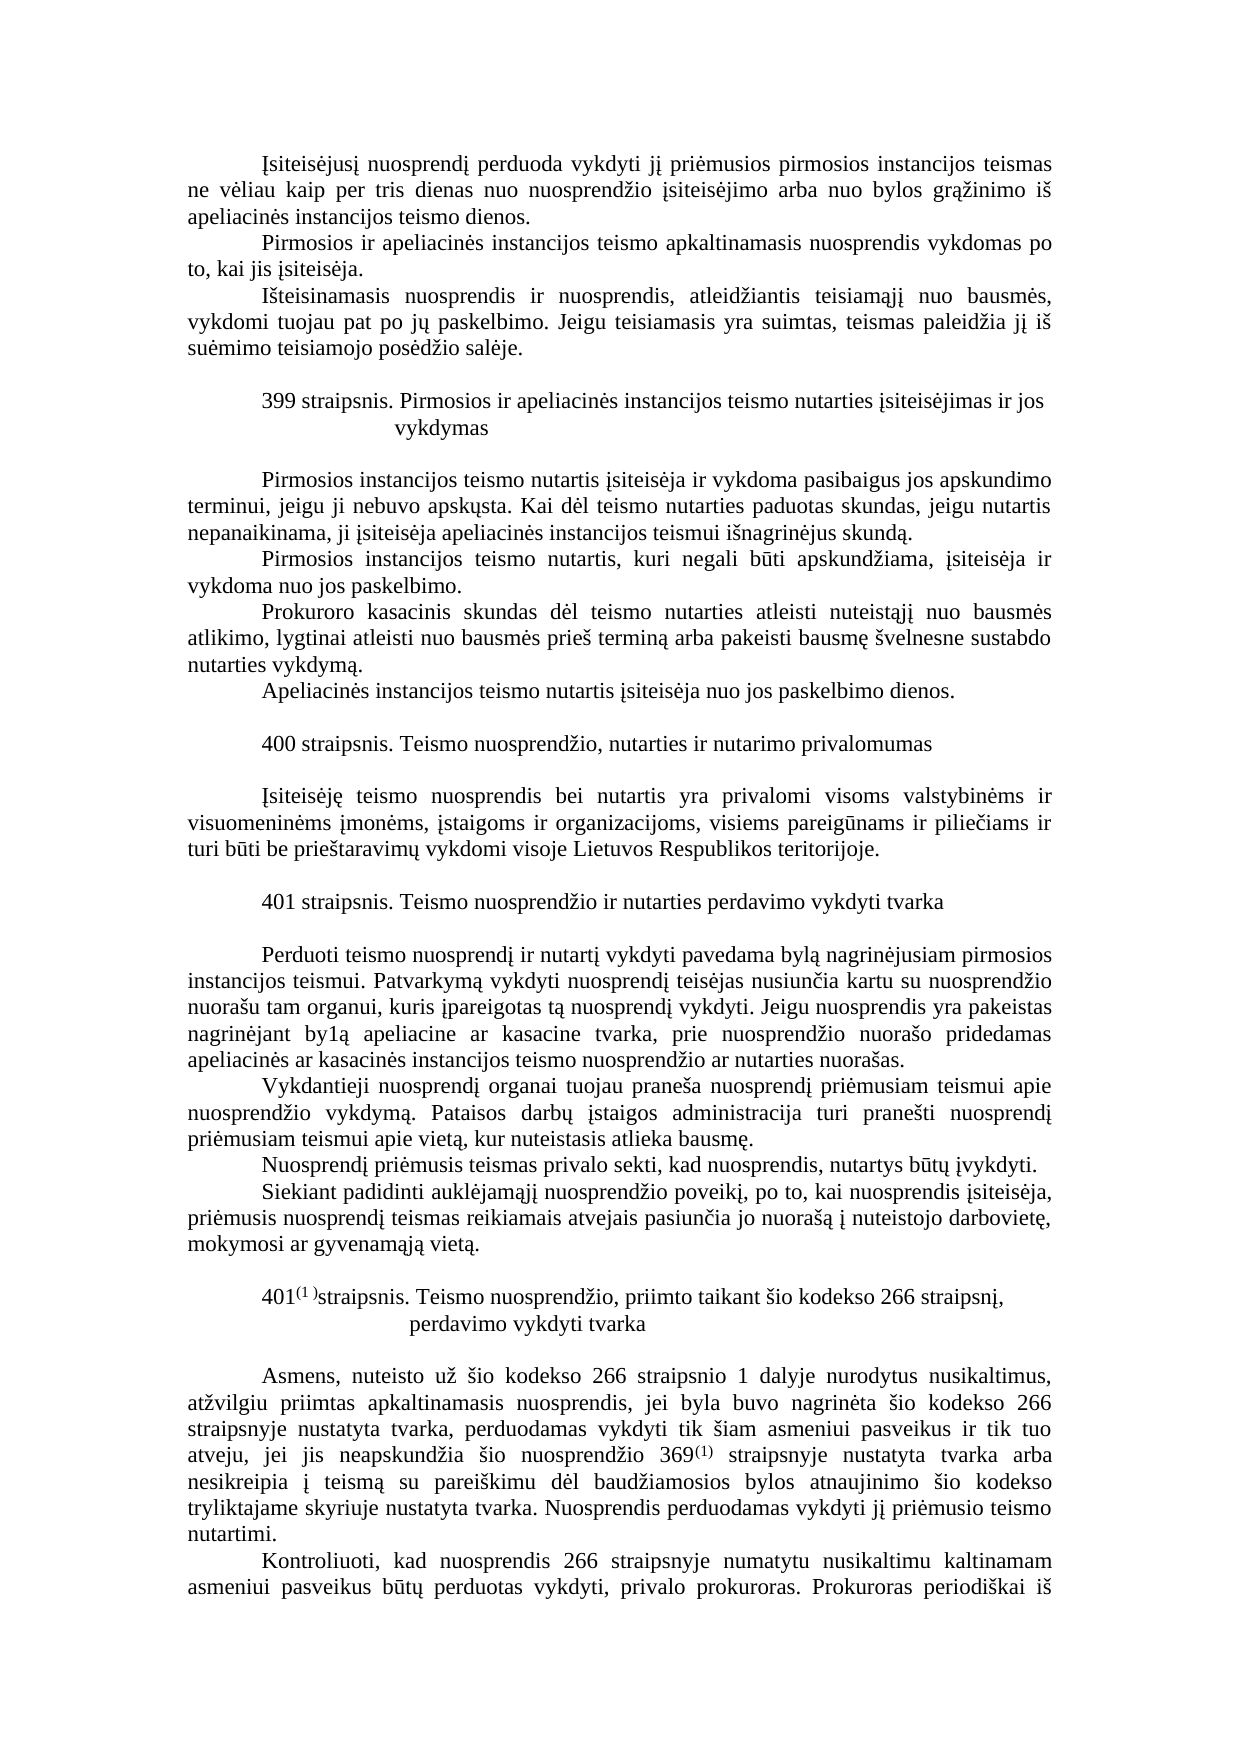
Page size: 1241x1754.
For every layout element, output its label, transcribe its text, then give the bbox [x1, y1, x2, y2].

text Kontroliuoti, kad nuosprendis 266 straipsnyje numatytu nusikaltimu kaltinamam asmeniui pasveikus būtų perduotas vykdyti, privalo prokuroras. Prokuroras periodiškai iš [187, 1547, 1053, 1599]
text Pirmosios instancijos teismo nutartis įsiteisėja ir vykdoma pasibaigus jos apskundimo terminui, jeigu ji nebuvo apskųsta. Kai dėl teismo nutarties paduotas skundas, jeigu nutartis nepanaikinama, ji įsiteisėja apeliacinės instancijos teismui išnagrinėjus skundą. [187, 466, 1053, 545]
text Asmens, nuteisto už šio kodekso 266 straipsnio 1 dalyje nurodytus nusikaltimus, atžvilgiu priimtas apkaltinamasis nuosprendis, jei byla buvo nagrinėta šio kodekso 266 straipsnyje nustatyta tvarka, perduodamas vykdyti tik šiam asmeniui pasveikus ir tik tuo atveju, jei jis neapskundžia šio nuosprendžio 369(1) straipsnyje nustatyta tvarka arba nesikreipia į teismą su pareiškimu dėl baudžiamosios bylos atnaujinimo šio kodekso tryliktajame skyriuje nustatyta tvarka. Nuosprendis perduodamas vykdyti jį priėmusio teismo nutartimi. [187, 1362, 1053, 1547]
text Vykdantieji nuosprendį organai tuojau praneša nuosprendį priėmusiam teismui apie nuosprendžio vykdymą. Pataisos darbų įstaigos administracija turi pranešti nuosprendį priėmusiam teismui apie vietą, kur nuteistasis atlieka bausmę. [187, 1072, 1053, 1151]
text Siekiant padidinti auklėjamąjį nuosprendžio poveikį, po to, kai nuosprendis įsiteisėja, priėmusis nuosprendį teismas reikiamais atvejais pasiunčia jo nuorašą į nuteistojo darbovietę, mokymosi ar gyvenamąją vietą. [187, 1178, 1053, 1257]
text Išteisinamasis nuosprendis ir nuosprendis, atleidžiantis teisiamąjį nuo bausmės, vykdomi tuojau pat po jų paskelbimo. Jeigu teisiamasis yra suimtas, teismas paleidžia jį iš suėmimo teisiamojo posėdžio salėje. [187, 282, 1053, 361]
text Nuosprendį priėmusis teismas privalo sekti, kad nuosprendis, nutartys būtų įvykdyti. [187, 1151, 1053, 1178]
text 401 straipsnis. Teismo nuosprendžio ir nutarties perdavimo vykdyti tvarka [187, 888, 1053, 914]
text Prokuroro kasacinis skundas dėl teismo nutarties atleisti nuteistąjį nuo bausmės atlikimo, lygtinai atleisti nuo bausmės prieš terminą arba pakeisti bausmę švelnesne sustabdo nutarties vykdymą. [187, 598, 1053, 677]
text Įsiteisėjusį nuosprendį perduoda vykdyti jį priėmusios pirmosios instancijos teismas ne vėliau kaip per tris dienas nuo nuosprendžio įsiteisėjimo arba nuo bylos grąžinimo iš apeliacinės instancijos teismo dienos. [187, 150, 1053, 229]
text 400 straipsnis. Teismo nuosprendžio, nutarties ir nutarimo privalomumas [187, 730, 1053, 756]
text Pirmosios instancijos teismo nutartis, kuri negali būti apskundžiama, įsiteisėja ir vykdoma nuo jos paskelbimo. [187, 545, 1053, 598]
text Apeliacinės instancijos teismo nutartis įsiteisėja nuo jos paskelbimo dienos. [187, 677, 1053, 703]
text Pirmosios ir apeliacinės instancijos teismo apkaltinamasis nuosprendis vykdomas po to, kai jis įsiteisėja. [187, 229, 1053, 282]
text 401(1 )straipsnis. Teismo nuosprendžio, priimto taikant šio kodekso 266 straipsnį, [261, 1283, 1053, 1309]
text 399 straipsnis. Pirmosios ir apeliacinės instancijos teismo nutarties įsiteisėjimas ir jos [187, 387, 1053, 413]
text vykdymas [187, 413, 1053, 440]
text perdavimo vykdyti tvarka [409, 1309, 1053, 1336]
text Įsiteisėję teismo nuosprendis bei nutartis yra privalomi visoms valstybinėms ir visuomeninėms įmonėms, įstaigoms ir organizacijoms, visiems pareigūnams ir piliečiams ir turi būti be prieštaravimų vykdomi visoje Lietuvos Respublikos teritorijoje. [187, 782, 1053, 862]
text Perduoti teismo nuosprendį ir nutartį vykdyti pavedama bylą nagrinėjusiam pirmosios instancijos teismui. Patvarkymą vykdyti nuosprendį teisėjas nusiunčia kartu su nuosprendžio nuorašu tam organui, kuris įpareigotas tą nuosprendį vykdyti. Jeigu nuosprendis yra pakeistas nagrinėjant by1ą apeliacine ar kasacine tvarka, prie nuosprendžio nuorašo pridedamas apeliacinės ar kasacinės instancijos teismo nuosprendžio ar nutarties nuorašas. [187, 941, 1053, 1072]
